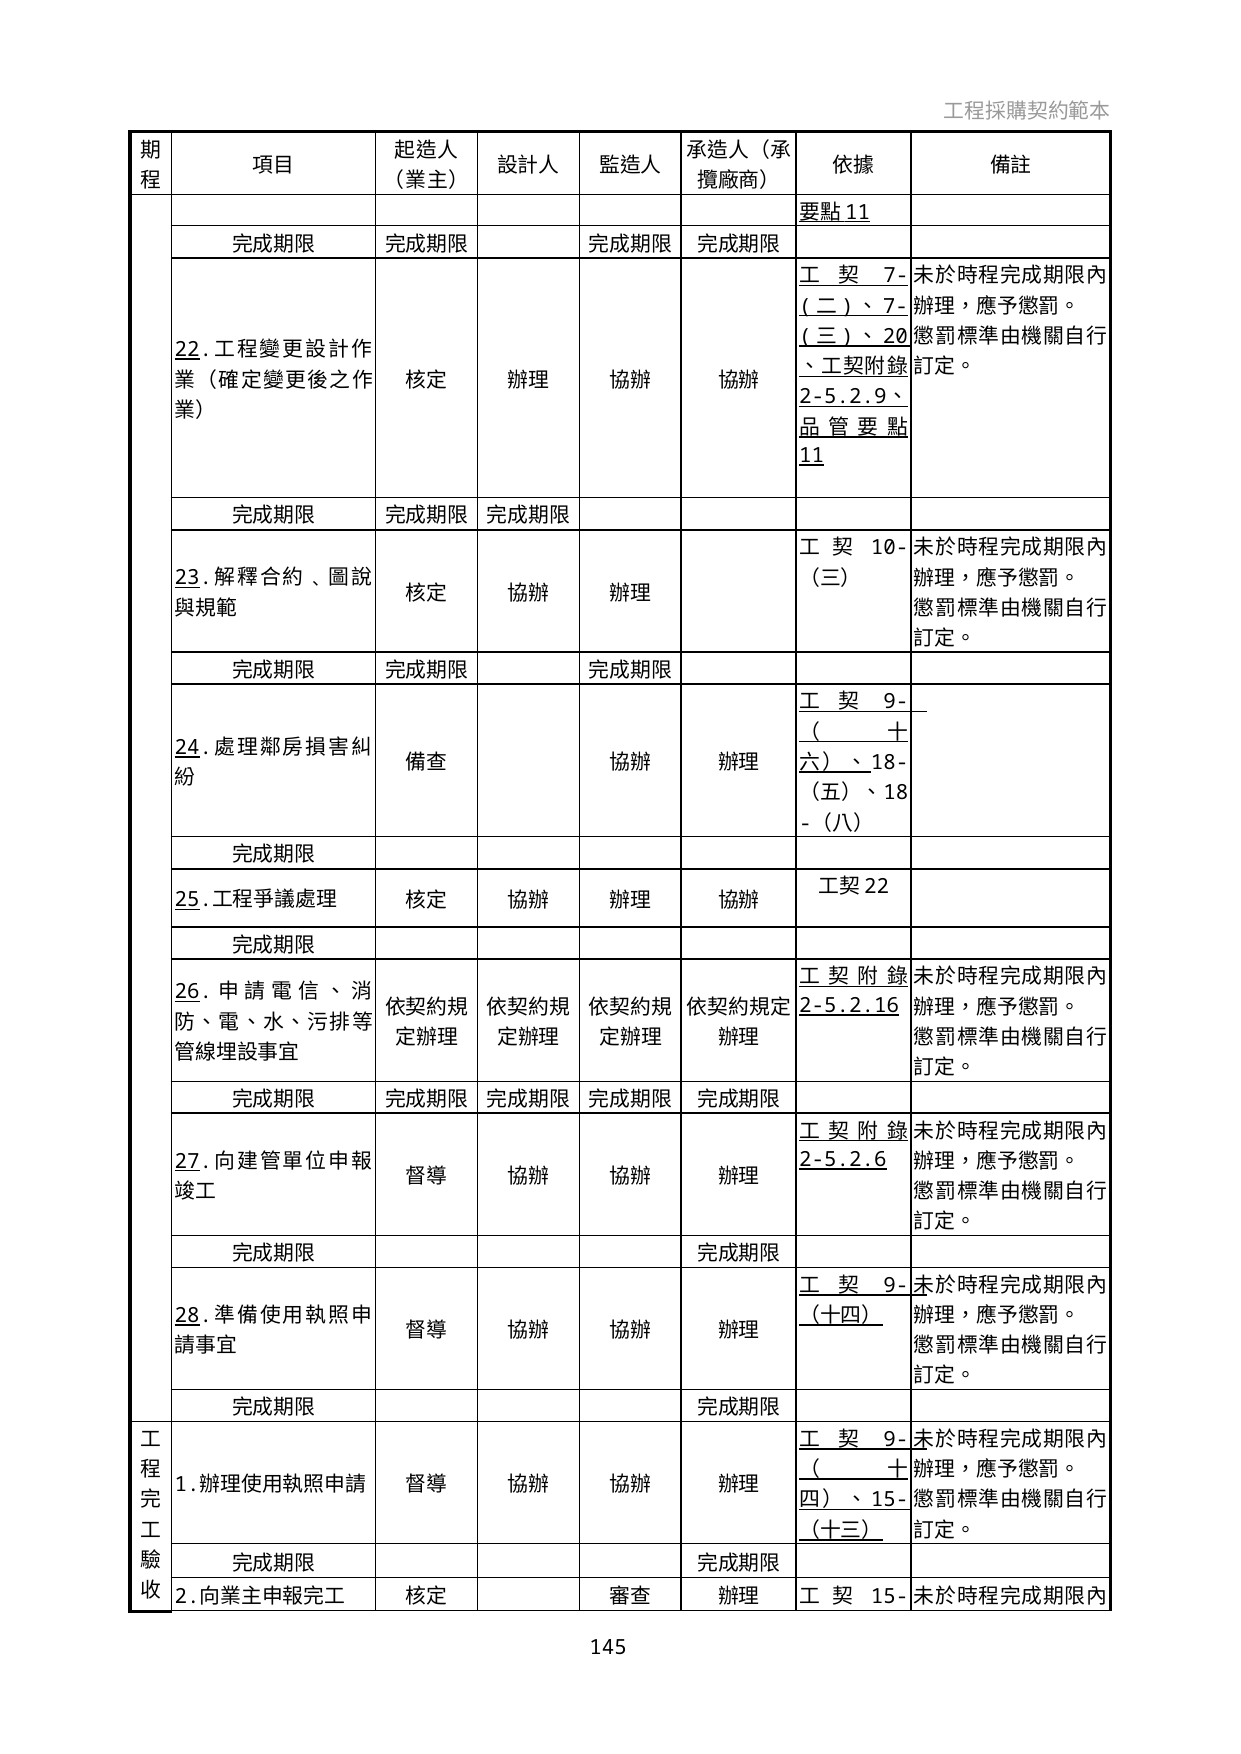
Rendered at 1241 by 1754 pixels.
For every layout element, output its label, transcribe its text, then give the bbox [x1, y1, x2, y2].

table_cell 協辦 [478, 531, 579, 651]
table_cell [478, 1390, 579, 1421]
table_cell 依契約規定辦理 [682, 960, 795, 1081]
table_cell [132, 195, 171, 1421]
table_cell 依契約規定辦理 [580, 960, 680, 1081]
table_cell [478, 1578, 579, 1610]
table_cell [580, 1544, 680, 1577]
table_cell 完成期限 [172, 653, 375, 683]
table_cell 完成期限 [580, 653, 680, 683]
table_cell [580, 195, 680, 225]
table_cell 28.準備使用執照申請事宜 [172, 1268, 375, 1389]
table_cell [376, 195, 477, 225]
table_header 依據 [797, 133, 910, 193]
table_header 項目 [172, 133, 375, 193]
table_cell [376, 1236, 477, 1266]
table_cell 工契附錄2-5.2.6 [797, 1114, 910, 1235]
table_header 設計人 [478, 133, 579, 193]
table_header 監造人 [580, 133, 680, 193]
table_cell 辦理 [682, 1422, 795, 1543]
table_cell 完成期限 [172, 928, 375, 958]
table_cell [478, 685, 579, 836]
table_cell 辦理 [682, 1578, 795, 1610]
table_cell 備查 [376, 685, 477, 836]
table_cell [478, 653, 579, 683]
table_cell 26.申請電信、消防、電、水、污排等管線埋設事宜 [172, 960, 375, 1081]
table_cell [912, 870, 1109, 926]
table_cell 依契約規定辦理 [376, 960, 477, 1081]
table_cell [580, 498, 680, 529]
table_cell [912, 1544, 1109, 1577]
table_cell 工契9-（十四） [797, 1268, 910, 1389]
table_cell [682, 195, 795, 225]
table_cell [912, 1390, 1109, 1421]
table_cell [376, 837, 477, 868]
table_cell [797, 498, 910, 529]
table_cell [682, 531, 795, 651]
table_cell 完成期限 [682, 1236, 795, 1266]
table_cell 未於時程完成期限內 [912, 1578, 1109, 1610]
table_cell [797, 1544, 910, 1577]
table_cell [912, 226, 1109, 257]
table_cell [682, 928, 795, 958]
table_cell 完成期限 [172, 837, 375, 868]
table_cell 工契15- [797, 1578, 910, 1610]
table_cell 工契22 [797, 870, 910, 926]
table_cell 辦理 [682, 685, 795, 836]
table_cell 完成期限 [172, 226, 375, 257]
table_cell [580, 837, 680, 868]
table_cell 完成期限 [172, 1082, 375, 1112]
table_cell [797, 226, 910, 257]
table_cell 完成期限 [376, 1082, 477, 1112]
table_cell 協辦 [580, 685, 680, 836]
table_cell [682, 653, 795, 683]
table_cell 1.辦理使用執照申請 [172, 1422, 375, 1543]
table_cell [912, 1236, 1109, 1266]
table_header 備註 [912, 133, 1109, 193]
table_cell [912, 685, 1109, 836]
table_cell [912, 653, 1109, 683]
table_cell [797, 1390, 910, 1421]
table_cell [912, 498, 1109, 529]
table_cell 督導 [376, 1268, 477, 1389]
table_cell [376, 1544, 477, 1577]
table_cell [478, 928, 579, 958]
table_cell 完成期限 [376, 226, 477, 257]
table_cell 22.工程變更設計作業（確定變更後之作業） [172, 259, 375, 497]
table_cell 核定 [376, 870, 477, 926]
table_cell [912, 928, 1109, 958]
table_cell 協辦 [478, 1422, 579, 1543]
table_cell 協辦 [580, 1422, 680, 1543]
table_cell 完成期限 [682, 1544, 795, 1577]
table_cell 工契7-(二)、7-(三)、20、工契附錄2-5.2.9、品管要點11 [797, 259, 910, 497]
table_cell 辦理 [682, 1114, 795, 1235]
table_cell [172, 195, 375, 225]
table_cell 協辦 [478, 870, 579, 926]
table_cell 完成期限 [376, 653, 477, 683]
table_cell 辦理 [682, 1268, 795, 1389]
table_cell 完成期限 [580, 226, 680, 257]
table_cell 工契附錄2-5.2.16 [797, 960, 910, 1081]
table_cell [478, 837, 579, 868]
table_cell [376, 1390, 477, 1421]
table_cell 協辦 [478, 1268, 579, 1389]
table_cell 依契約規定辦理 [478, 960, 579, 1081]
table_cell 核定 [376, 259, 477, 497]
table_cell 2.向業主申報完工 [172, 1578, 375, 1610]
table_cell 未於時程完成期限內辦理，應予懲罰。 懲罰標準由機關自行訂定。 [912, 531, 1109, 651]
table_cell 完成期限 [172, 1390, 375, 1421]
table_cell [797, 928, 910, 958]
table_header 承造人（承攬廠商） [682, 133, 795, 193]
table_cell 完成期限 [172, 1236, 375, 1266]
table_cell 完成期限 [580, 1082, 680, 1112]
table_cell 協辦 [682, 259, 795, 497]
table_cell [478, 1236, 579, 1266]
table_cell 督導 [376, 1114, 477, 1235]
table_cell [912, 837, 1109, 868]
table_cell [682, 837, 795, 868]
table_cell 完成期限 [376, 498, 477, 529]
table_cell [478, 226, 579, 257]
table_cell 完成期限 [172, 498, 375, 529]
table_cell 23.解釋合約﹑圖說與規範 [172, 531, 375, 651]
table_header 期程 [132, 133, 171, 193]
table_cell 24.處理鄰房損害糾紛 [172, 685, 375, 836]
table_cell [580, 1390, 680, 1421]
table_cell 完成期限 [478, 498, 579, 529]
table_cell 協辦 [580, 1268, 680, 1389]
table_cell [797, 653, 910, 683]
table_cell 工契9-（十四）、15-（十三） [797, 1422, 910, 1543]
table_cell 工程完工驗收 [132, 1422, 171, 1610]
table_cell [912, 1082, 1109, 1112]
table_cell 未於時程完成期限內辦理，應予懲罰。 懲罰標準由機關自行訂定。 [912, 1422, 1109, 1543]
table_cell 完成期限 [682, 226, 795, 257]
table_cell [797, 1236, 910, 1266]
table_cell 未於時程完成期限內辦理，應予懲罰。 懲罰標準由機關自行訂定。 [912, 960, 1109, 1081]
table_cell 核定 [376, 1578, 477, 1610]
table_cell 要點11 [797, 195, 910, 225]
table_cell 完成期限 [172, 1544, 375, 1577]
table_cell [478, 1544, 579, 1577]
table_cell 協辦 [478, 1114, 579, 1235]
table_cell 未於時程完成期限內辦理，應予懲罰。 懲罰標準由機關自行訂定。 [912, 1114, 1109, 1235]
table_cell [376, 928, 477, 958]
table_header 起造人（業主） [376, 133, 477, 193]
table_cell 工契9-（十六）、18-（五）、18-（八） [797, 685, 910, 836]
table_cell [797, 1082, 910, 1112]
table_cell 完成期限 [682, 1082, 795, 1112]
table_cell [580, 1236, 680, 1266]
table_cell [682, 498, 795, 529]
table_cell 27.向建管單位申報竣工 [172, 1114, 375, 1235]
table_cell 協辦 [580, 1114, 680, 1235]
table_cell 辦理 [580, 870, 680, 926]
table_cell [478, 195, 579, 225]
table_cell 協辦 [682, 870, 795, 926]
table_cell 督導 [376, 1422, 477, 1543]
table_cell 未於時程完成期限內辦理，應予懲罰。 懲罰標準由機關自行訂定。 [912, 259, 1109, 497]
table_cell [580, 928, 680, 958]
table_cell 未於時程完成期限內辦理，應予懲罰。 懲罰標準由機關自行訂定。 [912, 1268, 1109, 1389]
table_cell 審查 [580, 1578, 680, 1610]
table_cell 核定 [376, 531, 477, 651]
table_cell 辦理 [478, 259, 579, 497]
table_cell [797, 837, 910, 868]
table_cell 完成期限 [478, 1082, 579, 1112]
table_cell 工契10-（三） [797, 531, 910, 651]
table_cell [912, 195, 1109, 225]
table_cell 25.工程爭議處理 [172, 870, 375, 926]
table_cell 辦理 [580, 531, 680, 651]
table_cell 協辦 [580, 259, 680, 497]
table_cell 完成期限 [682, 1390, 795, 1421]
